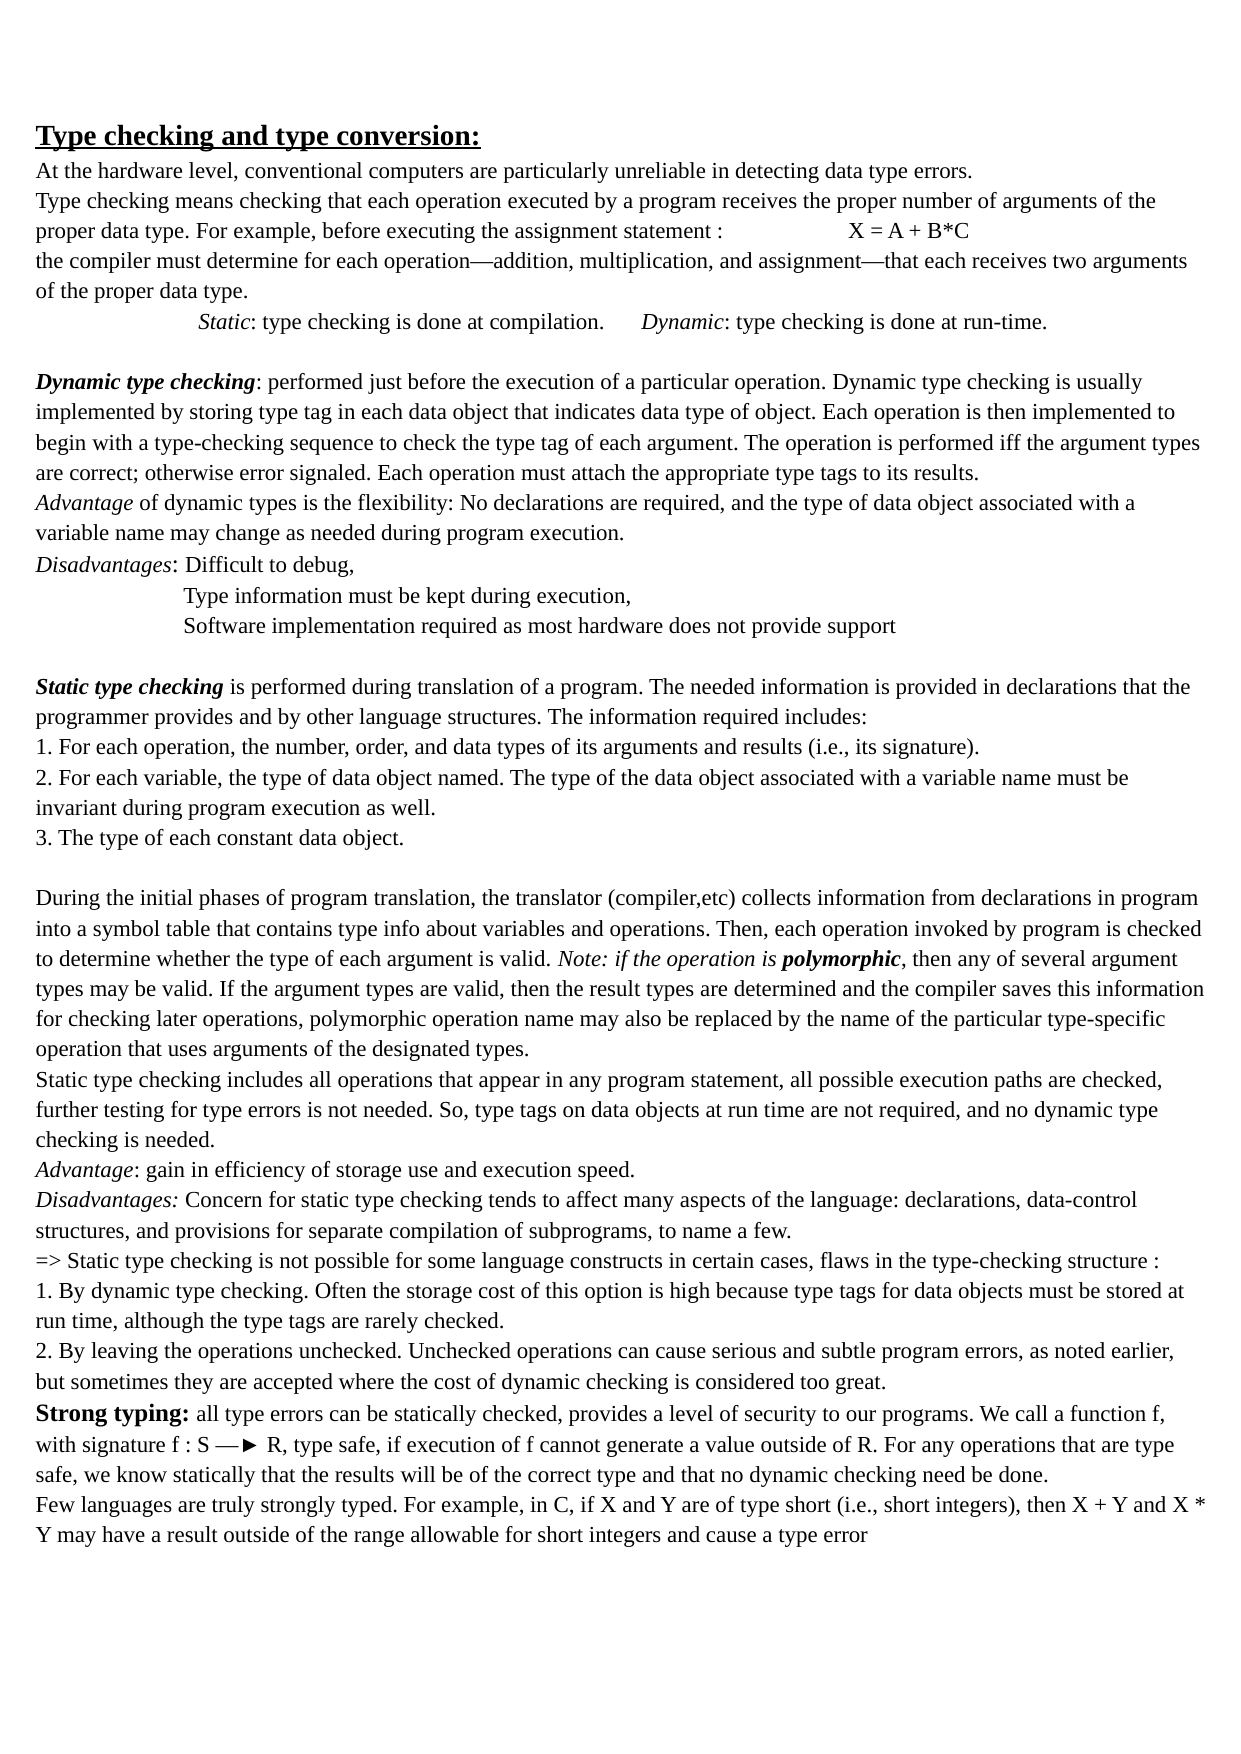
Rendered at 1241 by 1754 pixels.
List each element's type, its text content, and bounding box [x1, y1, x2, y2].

text Static type checking includes all operations that appear in any program statement, all possible execution paths are checked, further testing for type errors is not needed. So, type tags on data objects at run time are not required, and no dynamic type checking is needed. [35, 1066, 1210, 1152]
text 3. The type of each constant data object. [35, 824, 1210, 850]
text Disadvantages: Concern for static type checking tends to affect many aspects of the language: declarations, data-control structures, and provisions for separate compilation of subprograms, to name a few. [35, 1187, 1210, 1243]
text 1. For each operation, the number, order, and data types of its arguments and results (i.e., its signature). [35, 733, 1210, 760]
text Advantage: gain in efficiency of storage use and execution speed. [35, 1156, 1210, 1183]
text Dynamic type checking: performed just before the execution of a particular operation. Dynamic type checking is usually implemented by storing type tag in each data object that indicates data type of object. Each operation is then implemented to begin with a type-checking sequence to check the type tag of each argument. The operation is performed iff the argument types are correct; otherwise error signaled. Each operation must attach the appropriate type tags to its results. [35, 368, 1210, 485]
text 2. For each variable, the type of data object named. The type of the data object associated with a variable name must be invariant during program execution as well. [35, 764, 1210, 820]
text Type checking means checking that each operation executed by a program receives the proper number of arguments of the proper data type. For example, before executing the assignment statement : X = A + B*C [35, 187, 1210, 243]
text 2. By leaving the operations unchecked. Unchecked operations can cause serious and subtle program errors, as noted earlier, but sometimes they are accepted where the cost of dynamic checking is considered too great. [35, 1338, 1210, 1394]
text Static type checking is performed during translation of a program. The needed information is provided in declarations that the programmer provides and by other language structures. The information required includes: [35, 673, 1210, 729]
text Advantage of dynamic types is the flexibility: No declarations are required, and the type of data object associated with a variable name may change as needed during program execution. [35, 489, 1210, 546]
text Static: type checking is done at compilation. Dynamic: type checking is done at run-time. [35, 308, 1210, 334]
text Few languages are truly strongly typed. For example, in C, if X and Y are of type short (i.e., short integers), then X + Y and X * Y may have a result outside of the range allowable for short integers and cause a type error [35, 1491, 1210, 1548]
text Software implementation required as most hardware does not provide support [35, 613, 1210, 639]
text At the hardware level, conventional computers are particularly unreliable in detecting data type errors. [35, 157, 1210, 183]
text Disadvantages: Difficult to debug, [35, 549, 1210, 578]
text Strong typing: all type errors can be statically checked, provides a level of security to our programs. We call a function f, with signature f : S —► R, type safe, if execution of f cannot generate a value outside of R. For any operations that are type safe, we know statically that the results will be of the correct type and that no dynamic checking need be done. [35, 1398, 1210, 1487]
text => Static type checking is not possible for some language constructs in certain cases, flaws in the type-checking structure : [35, 1247, 1210, 1273]
text Type checking and type conversion: [35, 118, 1210, 152]
text the compiler must determine for each operation—addition, multiplication, and assignment—that each receives two arguments of the proper data type. [35, 247, 1210, 304]
text 1. By dynamic type checking. Often the storage cost of this option is high because type tags for data objects must be stored at run time, although the type tags are rarely checked. [35, 1277, 1210, 1334]
text During the initial phases of program translation, the translator (compiler,etc) collects information from declarations in program into a symbol table that contains type info about variables and operations. Then, each operation invoked by program is checked to determine whether the type of each argument is valid. Note: if the operation is polymorphic, then any of several argument types may be valid. If the argument types are valid, then the result types are determined and the compiler saves this information for checking later operations, polymorphic operation name may also be replaced by the name of the particular type-specific operation that uses arguments of the designated types. [35, 884, 1210, 1062]
text Type information must be kept during execution, [35, 582, 1210, 609]
